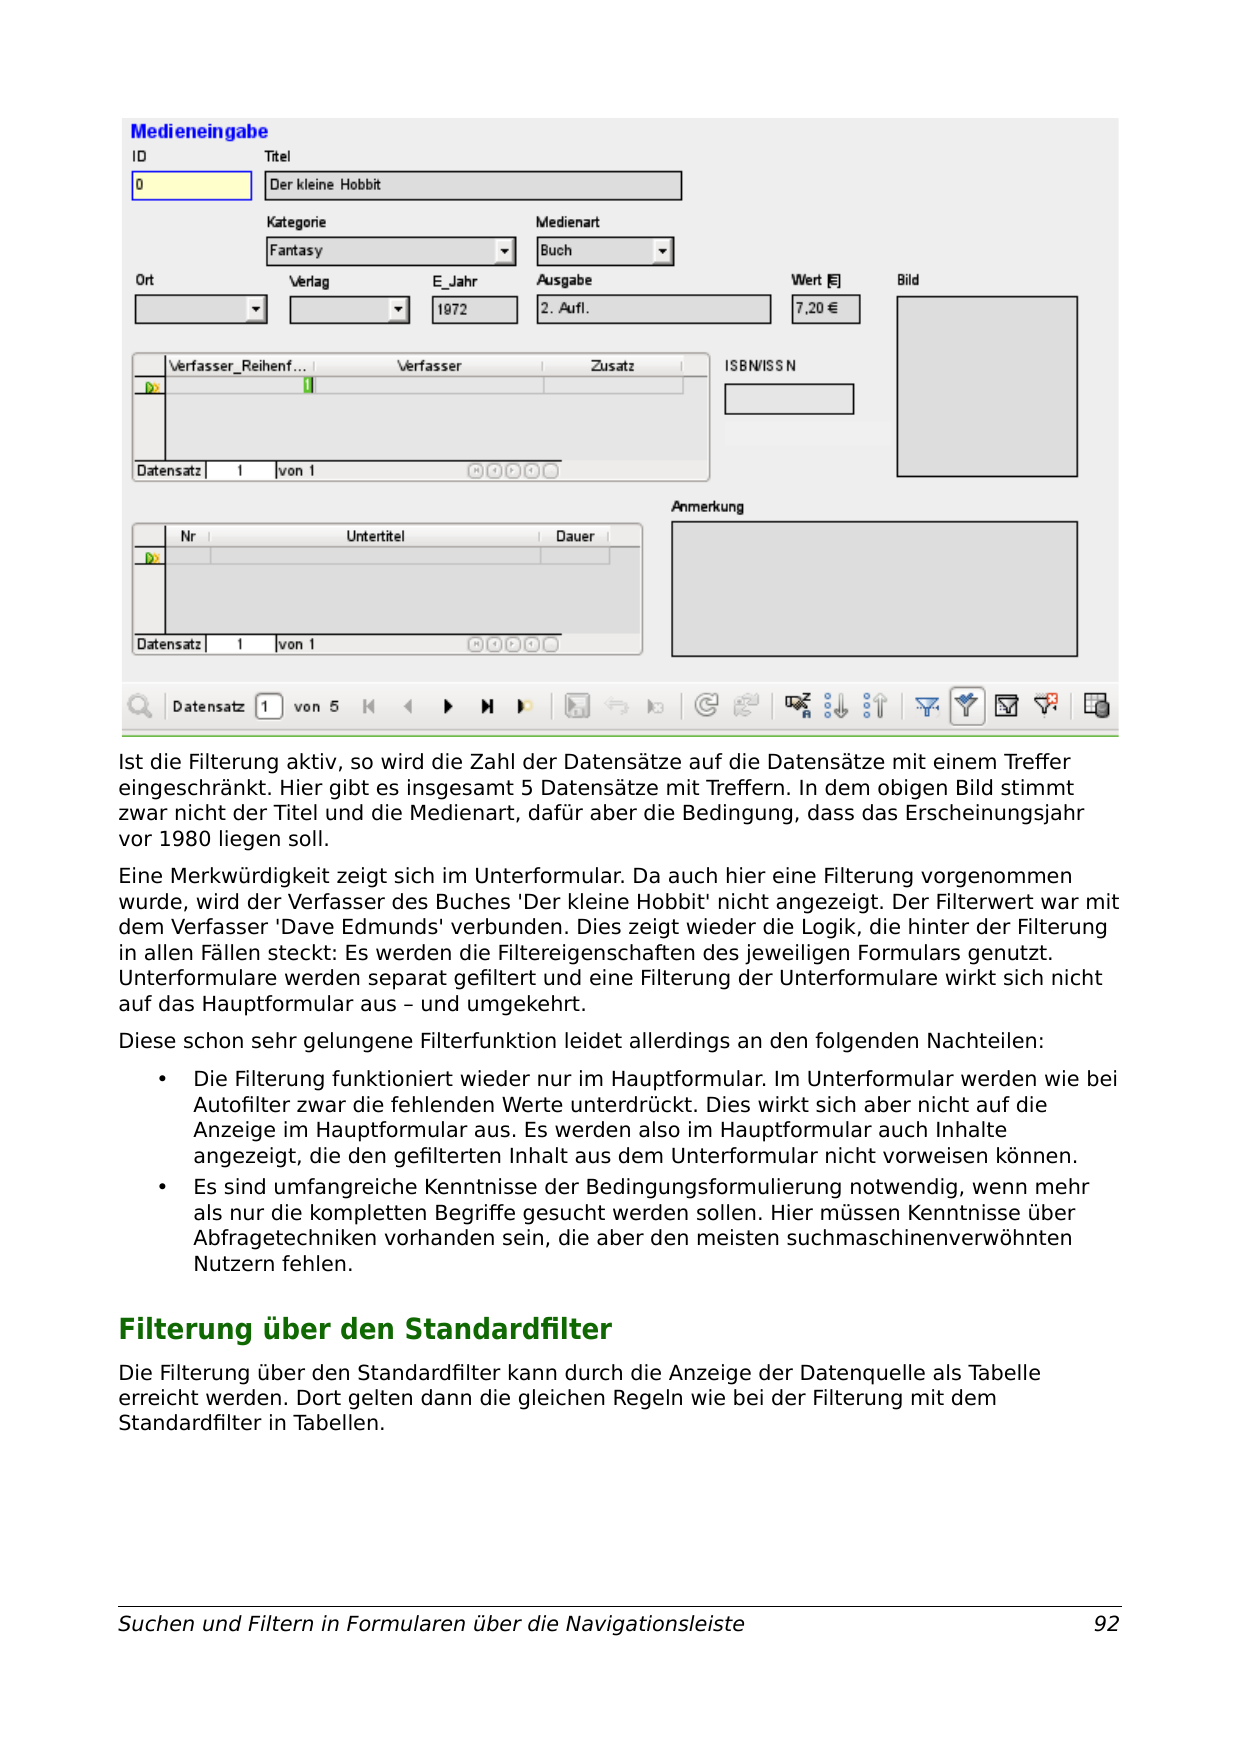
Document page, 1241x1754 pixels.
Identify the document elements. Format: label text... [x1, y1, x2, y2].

list Die Filterung funktioniert wieder nur im Hauptformular. Im Unterformular werden wie bei Autofilter zwar die fehlenden Werte unterdrückt. Dies wirkt sich aber nicht auf die Anzeige im Hauptformular aus. Es werden also im Hauptformular auch Inhalte angezeigt, die den gefilterten Inhalt aus dem Unterformular nicht vorweisen können. [156, 1067, 1122, 1168]
subtitle Filterung über den Standardfilter [118, 1312, 1122, 1346]
text Diese schon sehr gelungene Filterfunktion leidet allerdings an den folgenden Nachteilen: [118, 1029, 1122, 1054]
text Eine Merkwürdigkeit zeigt sich im Unterformular. Da auch hier eine Filterung vorgenommen wurde, wird der Verfasser des Buches 'Der kleine Hobbit' nicht angezeigt. Der Filterwert war mit dem Verfasser 'Dave Edmunds' verbunden. Dies zeigt wieder die Logik, die hinter der Filterung in allen Fällen steckt: Es werden die Filtereigenschaften des jeweiligen Formulars genutzt. Unterformulare werden separat gefiltert und eine Filterung der Unterformulare wirkt sich nicht auf das Hauptformular aus – und umgekehrt. [118, 864, 1122, 1016]
picture [121, 118, 1119, 737]
text Ist die Filterung aktiv, so wird die Zahl der Datensätze auf die Datensätze mit einem Treffer eingeschränkt. Hier gibt es insgesamt 5 Datensätze mit Treffern. In dem obigen Bild stimmt zwar nicht der Titel und die Medienart, dafür aber die Bedingung, dass das Erscheinungsjahr vor 1980 liegen soll. [118, 750, 1122, 851]
text Die Filterung über den Standardfilter kann durch die Anzeige der Datenquelle als Tabelle erreicht werden. Dort gelten dann die gleichen Regeln wie bei der Filterung mit dem Standardfilter in Tabellen. [118, 1361, 1122, 1436]
list Es sind umfangreiche Kenntnisse der Bedingungsformulierung notwendig, wenn mehr als nur die kompletten Begriffe gesucht werden sollen. Hier müssen Kenntnisse über Abfragetechniken vorhanden sein, die aber den meisten suchmaschinenverwöhnten Nutzern fehlen. [156, 1175, 1122, 1276]
